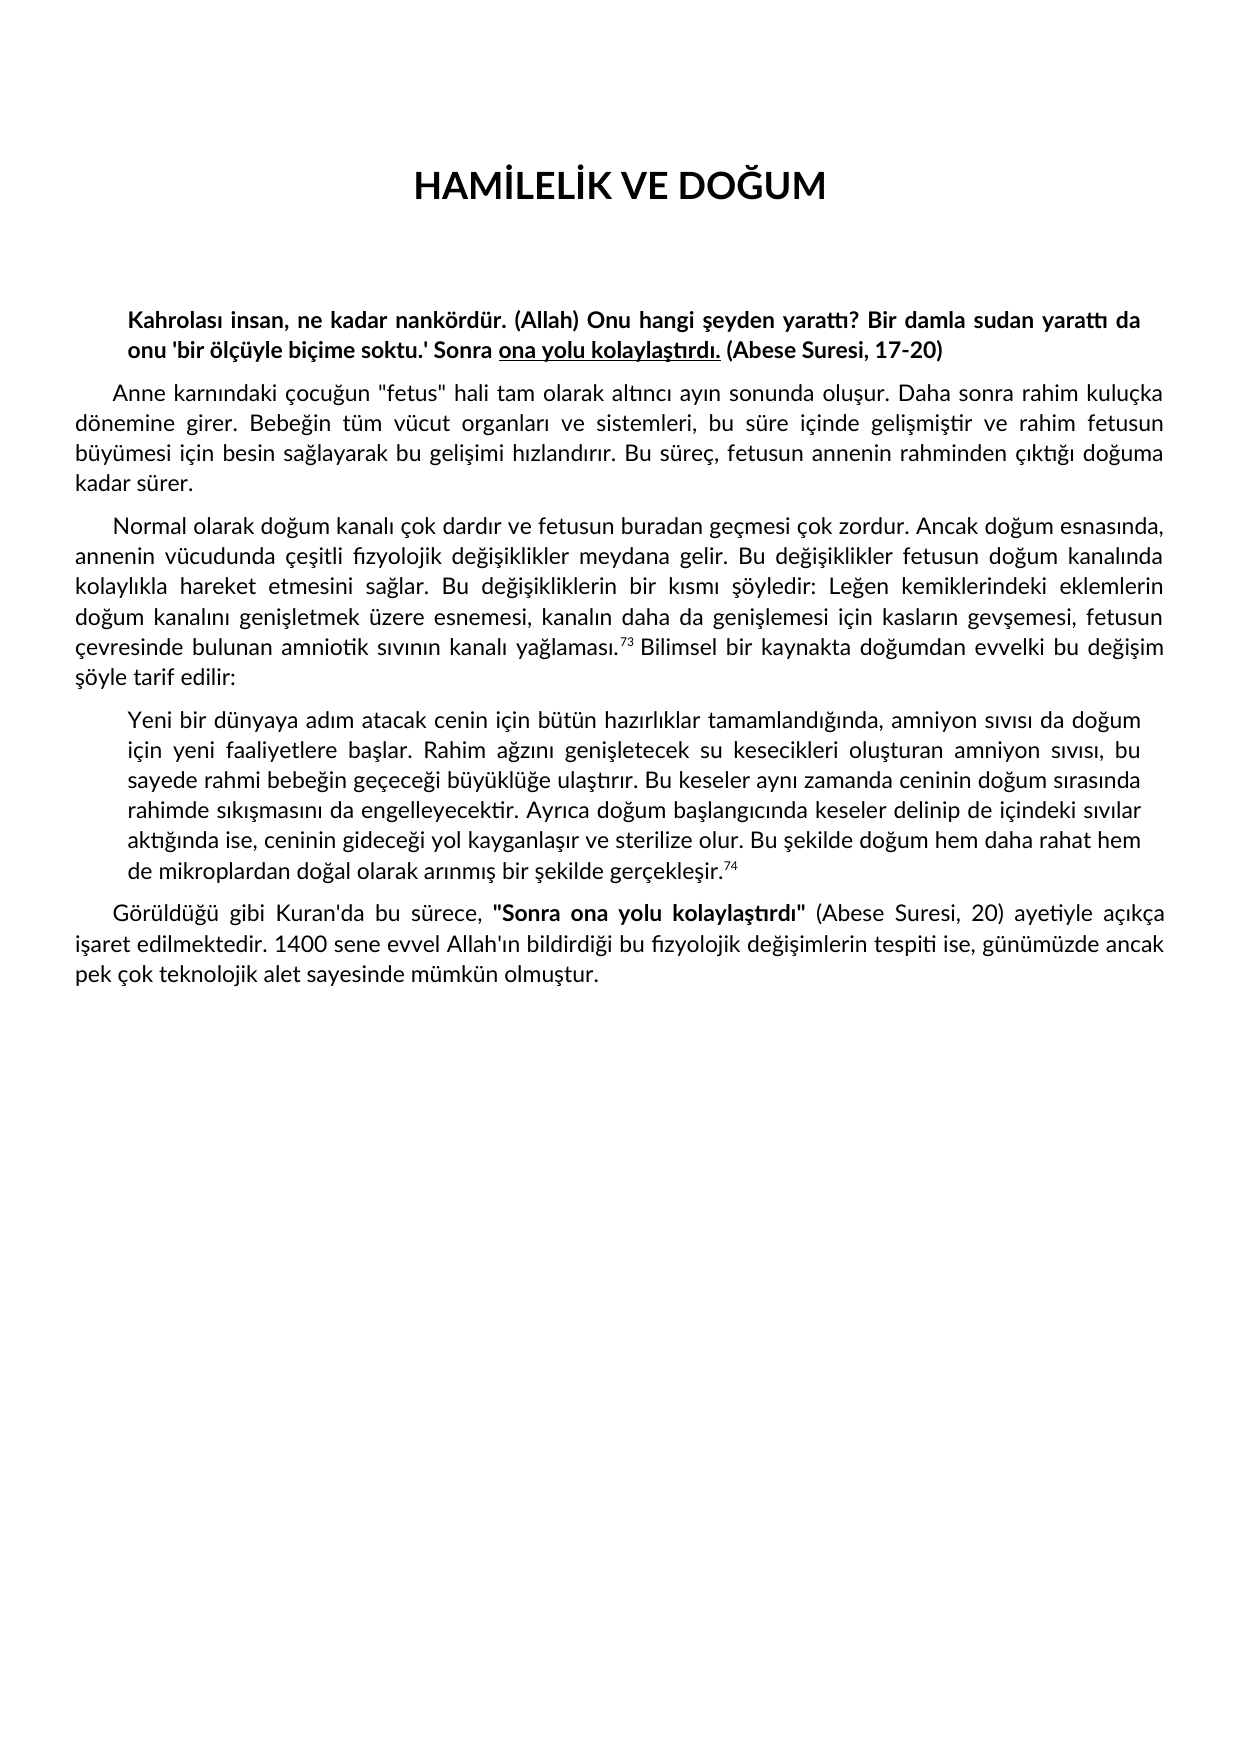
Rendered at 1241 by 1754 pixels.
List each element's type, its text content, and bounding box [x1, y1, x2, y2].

subtitle HAMİLELİK VE DOĞUM [75, 162, 1165, 207]
text Normal olarak doğum kanalı çok dardır ve fetusun buradan geçmesi çok zordur. Ancak doğum esnasında, annenin vücudunda çeşitli fizyolojik değişiklikler meydana gelir. Bu değişiklikler fetusun doğum kanalında kolaylıkla hareket etmesini sağlar. Bu değişikliklerin bir kısmı şöyledir: Leğen kemiklerindeki eklemlerin doğum kanalını genişletmek üzere esnemesi, kanalın daha da genişlemesi için kasların gevşemesi, fetusun çevresinde bulunan amniotik sıvının kanalı yağlaması.73 Bilimsel bir kaynakta doğumdan evvelki bu değişim şöyle tarif edilir: [75, 512, 1165, 690]
text Yeni bir dünyaya adım atacak cenin için bütün hazırlıklar tamamlandığında, amniyon sıvısı da doğum için yeni faaliyetlere başlar. Rahim ağzını genişletecek su kesecikleri oluşturan amniyon sıvısı, bu sayede rahmi bebeğin geçeceği büyüklüğe ulaştırır. Bu keseler aynı zamanda ceninin doğum sırasında rahimde sıkışmasını da engelleyecektir. Ayrıca doğum başlangıcında keseler delinip de içindeki sıvılar aktığında ise, ceninin gideceği yol kayganlaşır ve sterilize olur. Bu şekilde doğum hem daha rahat hem de mikroplardan doğal olarak arınmış bir şekilde gerçekleşir.74 [127, 705, 1143, 884]
text Kahrolası insan, ne kadar nankördür. (Allah) Onu hangi şeyden yarattı? Bir damla sudan yarattı da onu 'bir ölçüyle biçime soktu.' Sonra ona yolu kolaylaştırdı. (Abese Suresi, 17-20) [127, 305, 1143, 363]
text Anne karnındaki çocuğun "fetus" hali tam olarak altıncı ayın sonunda oluşur. Daha sonra rahim kuluçka dönemine girer. Bebeğin tüm vücut organları ve sistemleri, bu süre içinde gelişmiştir ve rahim fetusun büyümesi için besin sağlayarak bu gelişimi hızlandırır. Bu süreç, fetusun annenin rahminden çıktığı doğuma kadar sürer. [75, 378, 1165, 496]
text Görüldüğü gibi Kuran'da bu sürece, "Sonra ona yolu kolaylaştırdı" (Abese Suresi, 20) ayetiyle açıkça işaret edilmektedir. 1400 sene evvel Allah'ın bildirdiği bu fizyolojik değişimlerin tespiti ise, günümüzde ancak pek çok teknolojik alet sayesinde mümkün olmuştur. [75, 899, 1165, 987]
